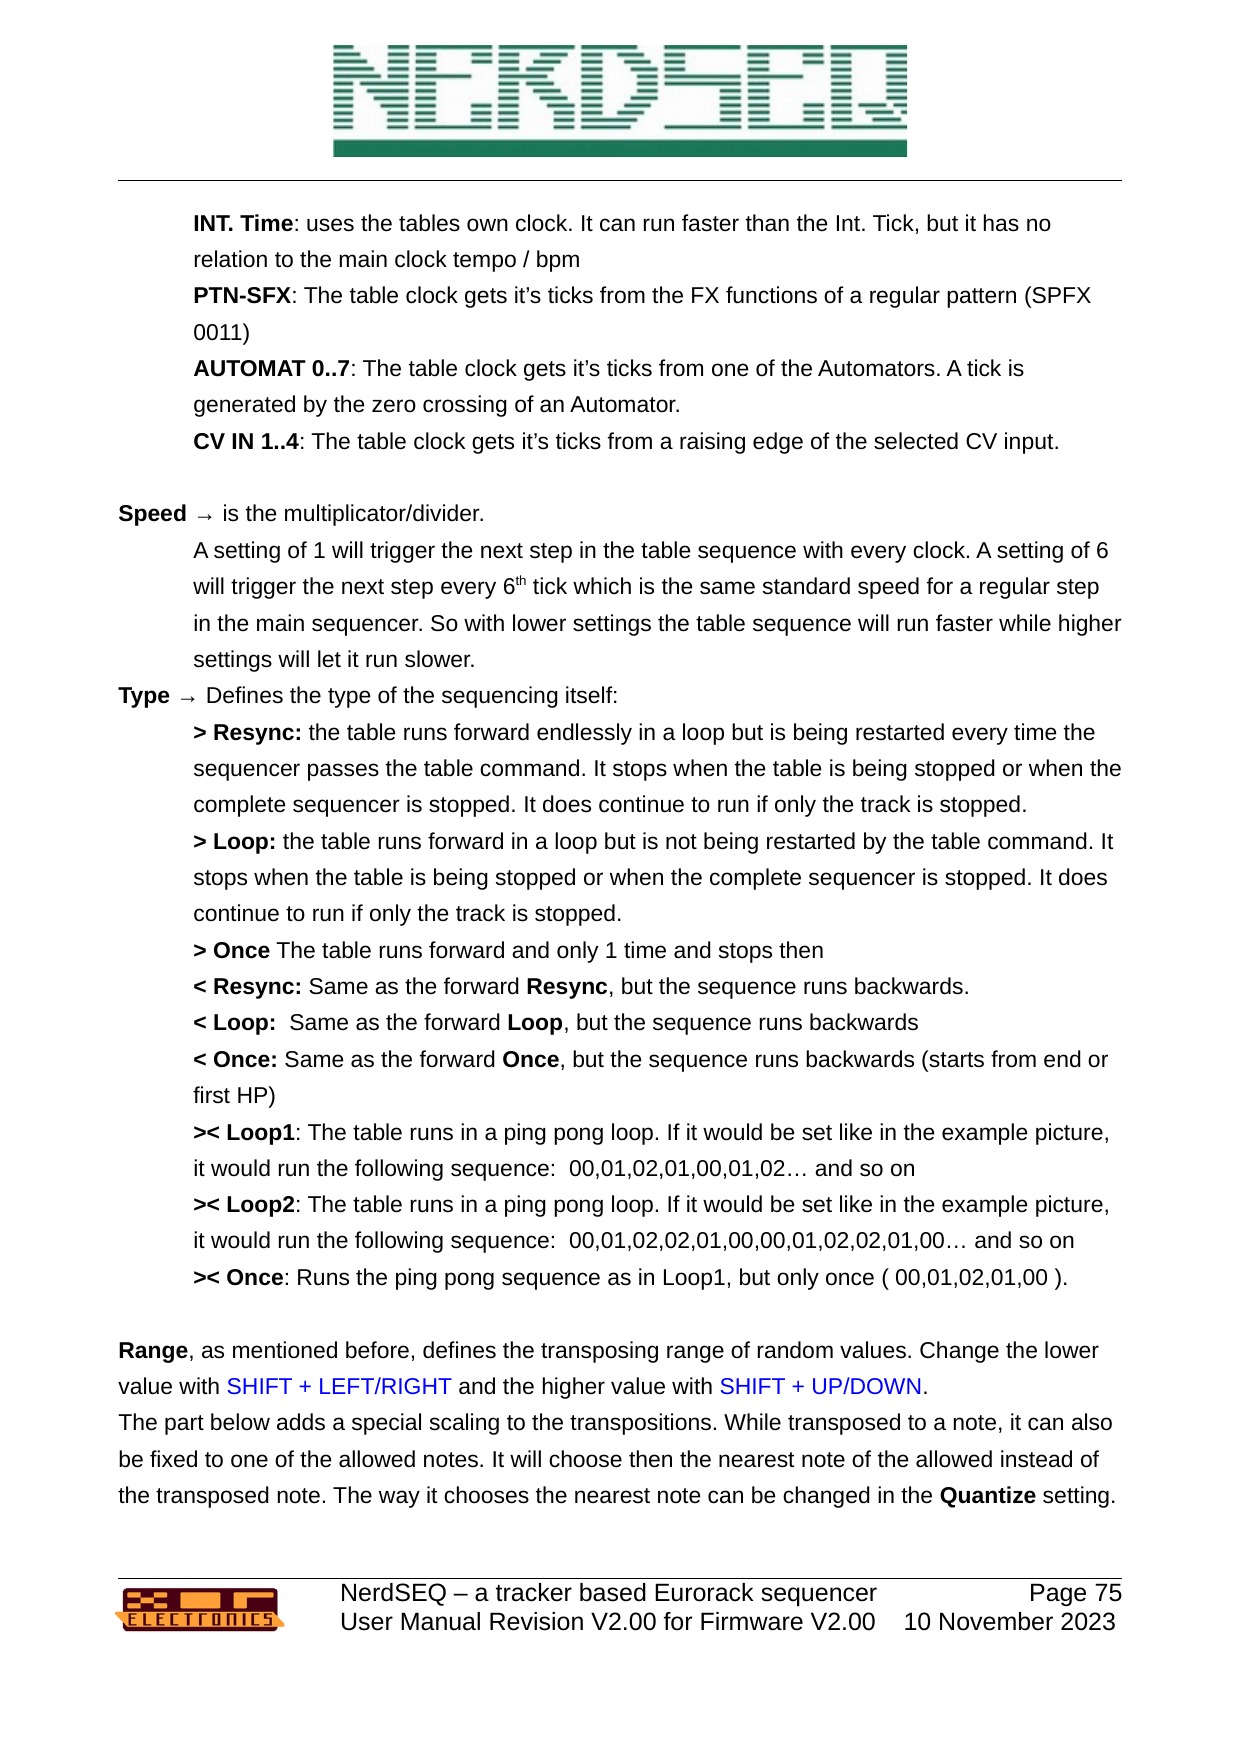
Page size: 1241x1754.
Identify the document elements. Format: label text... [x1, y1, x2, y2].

text A setting of 1 will trigger the next step in the table sequence with every clock. A setting of 6 will trigger the next step every 6th tick which is the same standard speed for a regular step in the main sequencer. So with lower settings the table sequence will run faster while higher settings will let it run slower. [193, 537, 1122, 672]
text The part below adds a special scaling to the transpositions. While transposed to a note, it can also be fixed to one of the allowed notes. It will choose then the nearest note of the allowed instead of the transposed note. The way it chooses the nearest note can be changed in the Quantize setting. [118, 1409, 1122, 1508]
text < Resync: Same as the forward Resync, but the sequence runs backwards. [193, 973, 1122, 999]
picture [333, 45, 908, 157]
text Range, as mentioned before, defines the transposing range of random values. Change the lower value with SHIFT + LEFT/RIGHT and the higher value with SHIFT + UP/DOWN. [118, 1337, 1122, 1399]
text >< Once: Runs the ping pong sequence as in Loop1, but only once ( 00,01,02,01,00 ). [193, 1264, 1122, 1290]
text > Loop: the table runs forward in a loop but is not being restarted by the table command. It stops when the table is being stopped or when the complete sequencer is stopped. It does continue to run if only the track is stopped. [193, 828, 1122, 927]
text AUTOMAT 0..7: The table clock gets it’s ticks from one of the Automators. A tick is generated by the zero crossing of an Automator. [118, 355, 1122, 418]
picture [115, 1584, 285, 1634]
text < Once: Same as the forward Once, but the sequence runs backwards (starts from end or first HP) [193, 1046, 1122, 1108]
text < Loop: Same as the forward Loop, but the sequence runs backwards [193, 1009, 1122, 1036]
text > Once The table runs forward and only 1 time and stops then [193, 937, 1122, 963]
text INT. Time: uses the tables own clock. It can run faster than the Int. Tick, but it has no relation to the main clock tempo / bpm [118, 209, 1122, 272]
text > Resync: the table runs forward endlessly in a loop but is being restarted every time the sequencer passes the table command. It stops when the table is being stopped or when the complete sequencer is stopped. It does continue to run if only the track is stopped. [193, 718, 1122, 818]
text CV IN 1..4: The table clock gets it’s ticks from a raising edge of the selected CV input. [118, 428, 1122, 454]
text >< Loop1: The table runs in a ping pong loop. If it would be set like in the example picture, it would run the following sequence: 00,01,02,01,00,01,02… and so on [193, 1118, 1122, 1181]
text Type → Defines the type of the sequencing itself: [118, 682, 1122, 708]
text Speed → is the multiplicator/divider. [118, 500, 1122, 527]
text PTN-SFX: The table clock gets it’s ticks from the FX functions of a regular pattern (SPFX 0011) [118, 282, 1122, 345]
text >< Loop2: The table runs in a ping pong loop. If it would be set like in the example picture, it would run the following sequence: 00,01,02,02,01,00,00,01,02,02,01,00… and so on [193, 1191, 1122, 1254]
